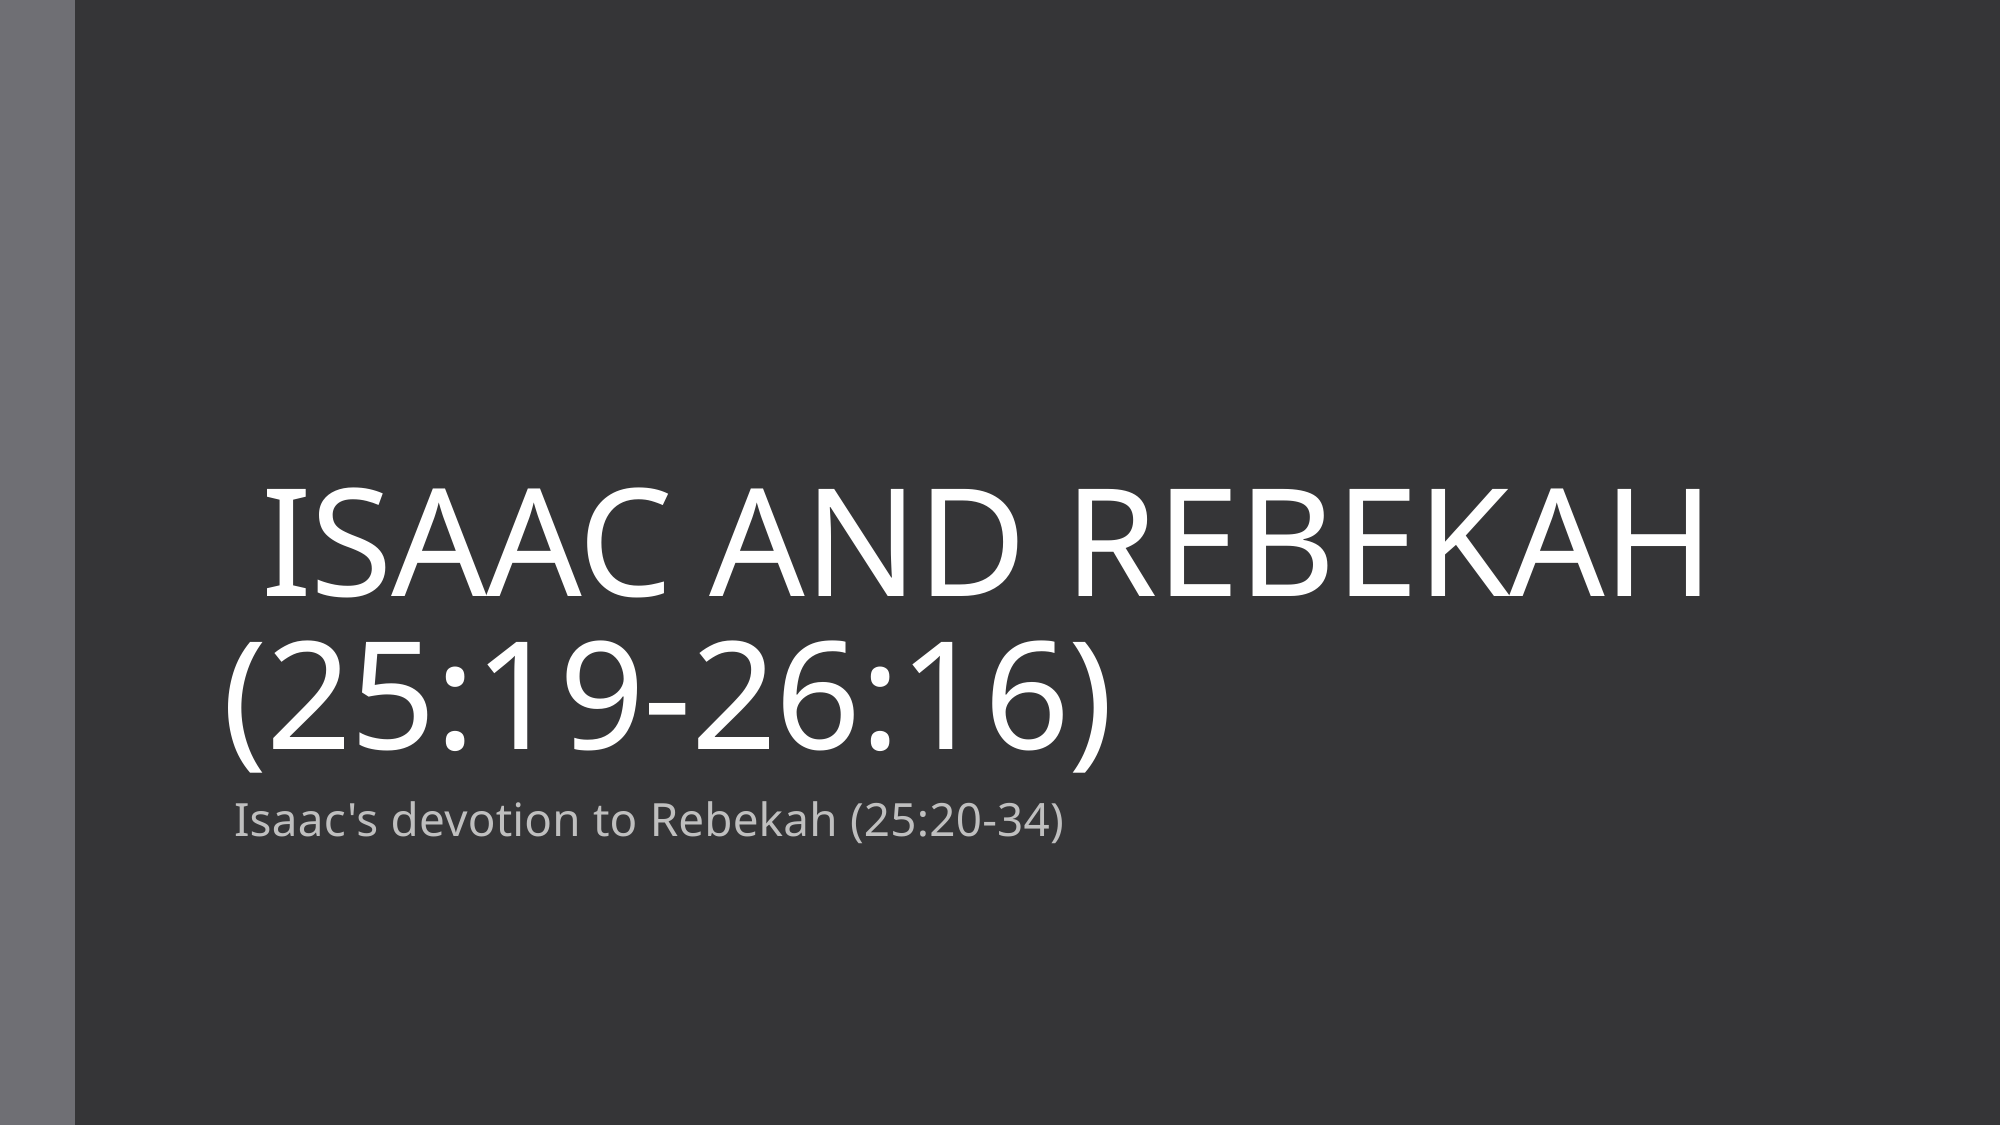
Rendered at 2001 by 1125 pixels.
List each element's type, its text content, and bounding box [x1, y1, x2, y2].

subtitle Isaac's devotion to Rebekah (25:20-34) [206, 787, 1752, 1066]
title ISAAC AND REBEKAH (25:19-26:16) [206, 124, 1752, 787]
